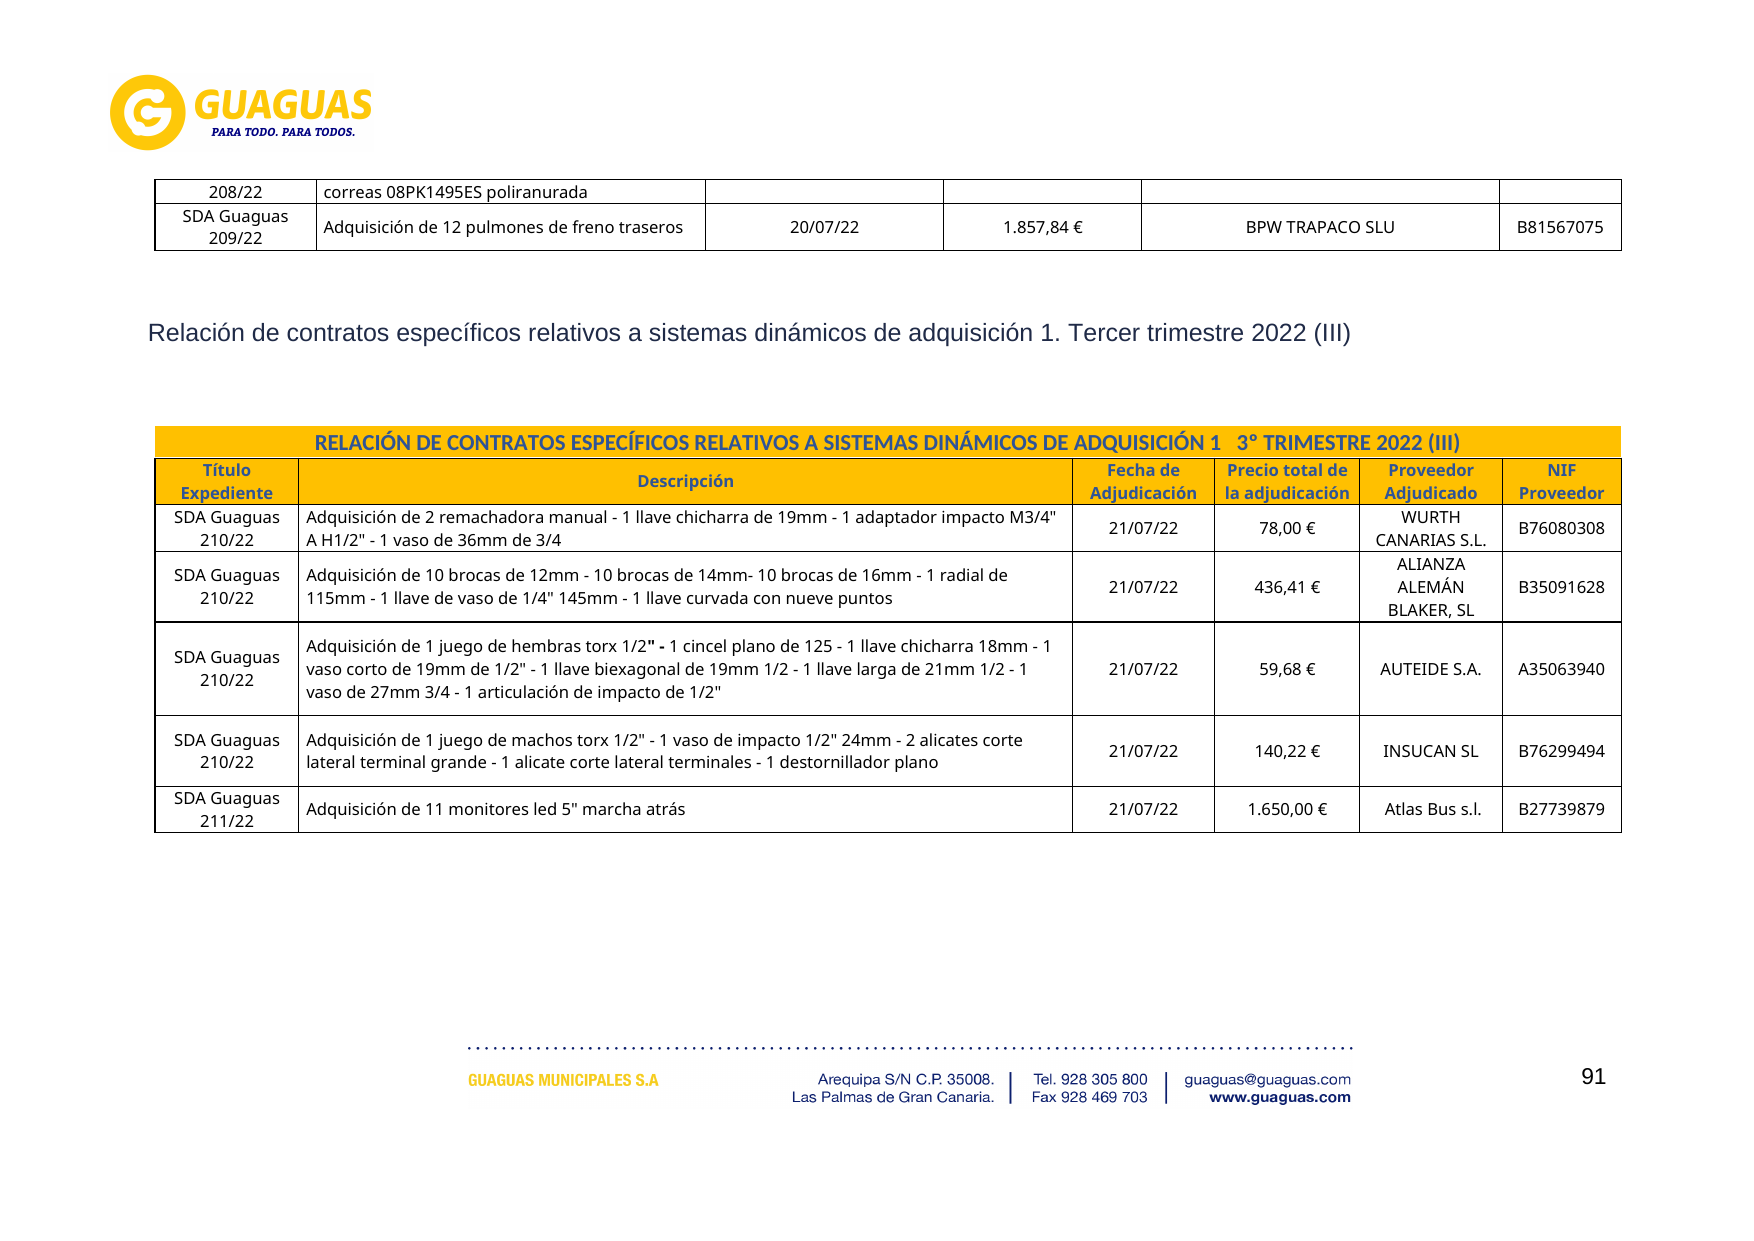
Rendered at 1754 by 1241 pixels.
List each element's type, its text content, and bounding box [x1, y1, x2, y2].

table_cell 21/07/22 [1073, 505, 1214, 551]
table_cell [1142, 180, 1499, 203]
table_cell [706, 180, 943, 203]
table_cell Adquisición de 11 monitores led 5" marcha atrás [299, 787, 1072, 832]
table_cell 1.857,84 € [944, 204, 1141, 250]
table_cell SDA Guaguas 209/22 [156, 204, 316, 250]
table_cell BPW TRAPACO SLU [1142, 204, 1499, 250]
table_cell SDA Guaguas 210/22 [156, 623, 298, 715]
table_cell 436,41 € [1215, 552, 1359, 621]
table_cell NIF Proveedor [1503, 459, 1621, 504]
table_cell B76080308 [1503, 505, 1621, 551]
table_cell B76299494 [1503, 716, 1621, 786]
table_cell Título Expediente [156, 459, 298, 504]
table_cell B27739879 [1503, 787, 1621, 832]
table_cell [1500, 180, 1621, 203]
table_cell B81567075 [1500, 204, 1621, 250]
table_cell SDA Guaguas 211/22 [156, 787, 298, 832]
table_cell AUTEIDE S.A. [1360, 623, 1502, 715]
table_cell Adquisición de 1 juego de hembras torx 1/2" - 1 cincel plano de 125 - 1 llave chicharra 18mm - 1 vaso corto de 19mm de 1/2" - 1 llave biexagonal de 19mm 1/2 - 1 llave larga de 21mm 1/2 - 1 vaso de 27mm 3/4 - 1 articulación de impacto de 1/2" [299, 623, 1072, 715]
table_cell 208/22 [156, 180, 316, 203]
table_cell 21/07/22 [1073, 787, 1214, 832]
table_cell Adquisición de 1 juego de machos torx 1/2" - 1 vaso de impacto 1/2" 24mm - 2 alicates corte lateral terminal grande - 1 alicate corte lateral terminales - 1 destornillador plano [299, 716, 1072, 786]
table_cell Descripción [299, 459, 1072, 504]
table_cell 21/07/22 [1073, 716, 1214, 786]
table_cell 21/07/22 [1073, 623, 1214, 715]
table_cell WURTH CANARIAS S.L. [1360, 505, 1502, 551]
table_cell Precio total de la adjudicación [1215, 459, 1359, 504]
table_header RELACIÓN DE CONTRATOS ESPECÍFICOS RELATIVOS A SISTEMAS DINÁMICOS DE ADQUISICIÓN 1 3º TRIMESTRE 2022 (III) [155, 426, 1621, 457]
table_cell Adquisición de 10 brocas de 12mm - 10 brocas de 14mm- 10 brocas de 16mm - 1 radial de 115mm - 1 llave de vaso de 1/4" 145mm - 1 llave curvada con nueve puntos [299, 552, 1072, 621]
table_cell Proveedor Adjudicado [1360, 459, 1502, 504]
table_cell SDA Guaguas 210/22 [156, 505, 298, 551]
table_cell Atlas Bus s.l. [1360, 787, 1502, 832]
table_cell [944, 180, 1141, 203]
table_cell 20/07/22 [706, 204, 943, 250]
table_cell ALIANZA ALEMÁN BLAKER, SL [1360, 552, 1502, 621]
table_cell Adquisición de 2 remachadora manual - 1 llave chicharra de 19mm - 1 adaptador impacto M3/4" A H1/2" - 1 vaso de 36mm de 3/4 [299, 505, 1072, 551]
table_cell 59,68 € [1215, 623, 1359, 715]
table_cell 78,00 € [1215, 505, 1359, 551]
table_cell Fecha de Adjudicación [1073, 459, 1214, 504]
table_cell 140,22 € [1215, 716, 1359, 786]
text Relación de contratos específicos relativos a sistemas dinámicos de adquisición 1. Tercer trimestre 2022 (III) [148, 318, 1606, 347]
table_cell correas 08PK1495ES poliranurada [317, 180, 705, 203]
table_cell SDA Guaguas 210/22 [156, 552, 298, 621]
table_cell B35091628 [1503, 552, 1621, 621]
table_cell 1.650,00 € [1215, 787, 1359, 832]
table_cell A35063940 [1503, 623, 1621, 715]
table_cell Adquisición de 12 pulmones de freno traseros [317, 204, 705, 250]
table_cell INSUCAN SL [1360, 716, 1502, 786]
table_cell SDA Guaguas 210/22 [156, 716, 298, 786]
table_cell 21/07/22 [1073, 552, 1214, 621]
